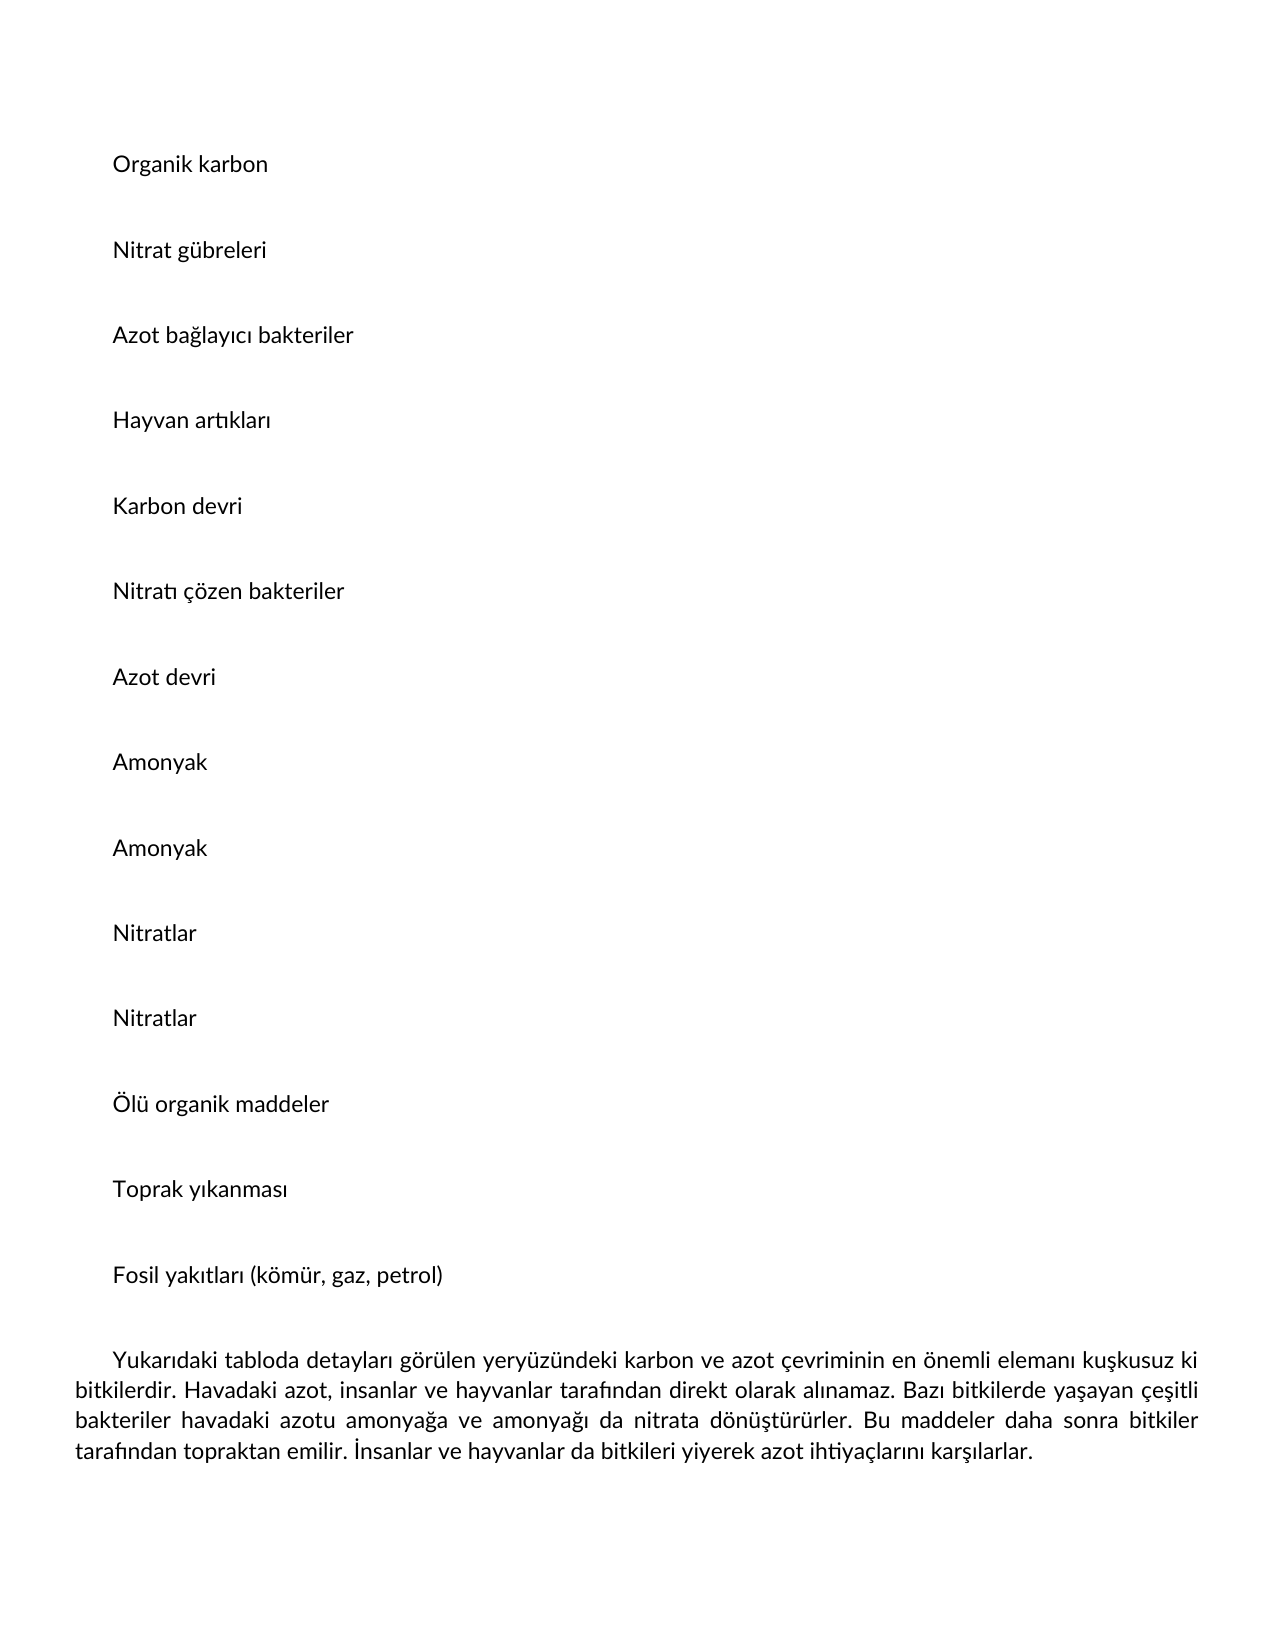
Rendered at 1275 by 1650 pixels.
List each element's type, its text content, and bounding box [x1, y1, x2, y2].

text Fosil yakıtları (kömür, gaz, petrol) [75, 1260, 1200, 1288]
text Amonyak [75, 748, 1200, 775]
text Nitrat gübreleri [75, 235, 1200, 263]
text Nitratı çözen bakteriler [75, 577, 1200, 604]
text Ölü organik maddeler [75, 1089, 1200, 1117]
text Nitratlar [75, 919, 1200, 946]
text Nitratlar [75, 1004, 1200, 1032]
text Karbon devri [75, 492, 1200, 519]
text Hayvan artıkları [75, 406, 1200, 434]
text Toprak yıkanması [75, 1175, 1200, 1202]
text Azot devri [75, 662, 1200, 690]
text Yukarıdaki tabloda detayları görülen yeryüzündeki karbon ve azot çevriminin en önemli elemanı kuşkusuz ki bitkilerdir. Havadaki azot, insanlar ve hayvanlar tarafından direkt olarak alınamaz. Bazı bitkilerde yaşayan çeşitli bakteriler havadaki azotu amonyağa ve amonyağı da nitrata dönüştürürler. Bu maddeler daha sonra bitkiler tarafından topraktan emilir. İnsanlar ve hayvanlar da bitkileri yiyerek azot ihtiyaçlarını karşılarlar. [75, 1346, 1200, 1464]
text Amonyak [75, 833, 1200, 861]
text Organik karbon [75, 150, 1200, 177]
text Azot bağlayıcı bakteriler [75, 321, 1200, 348]
